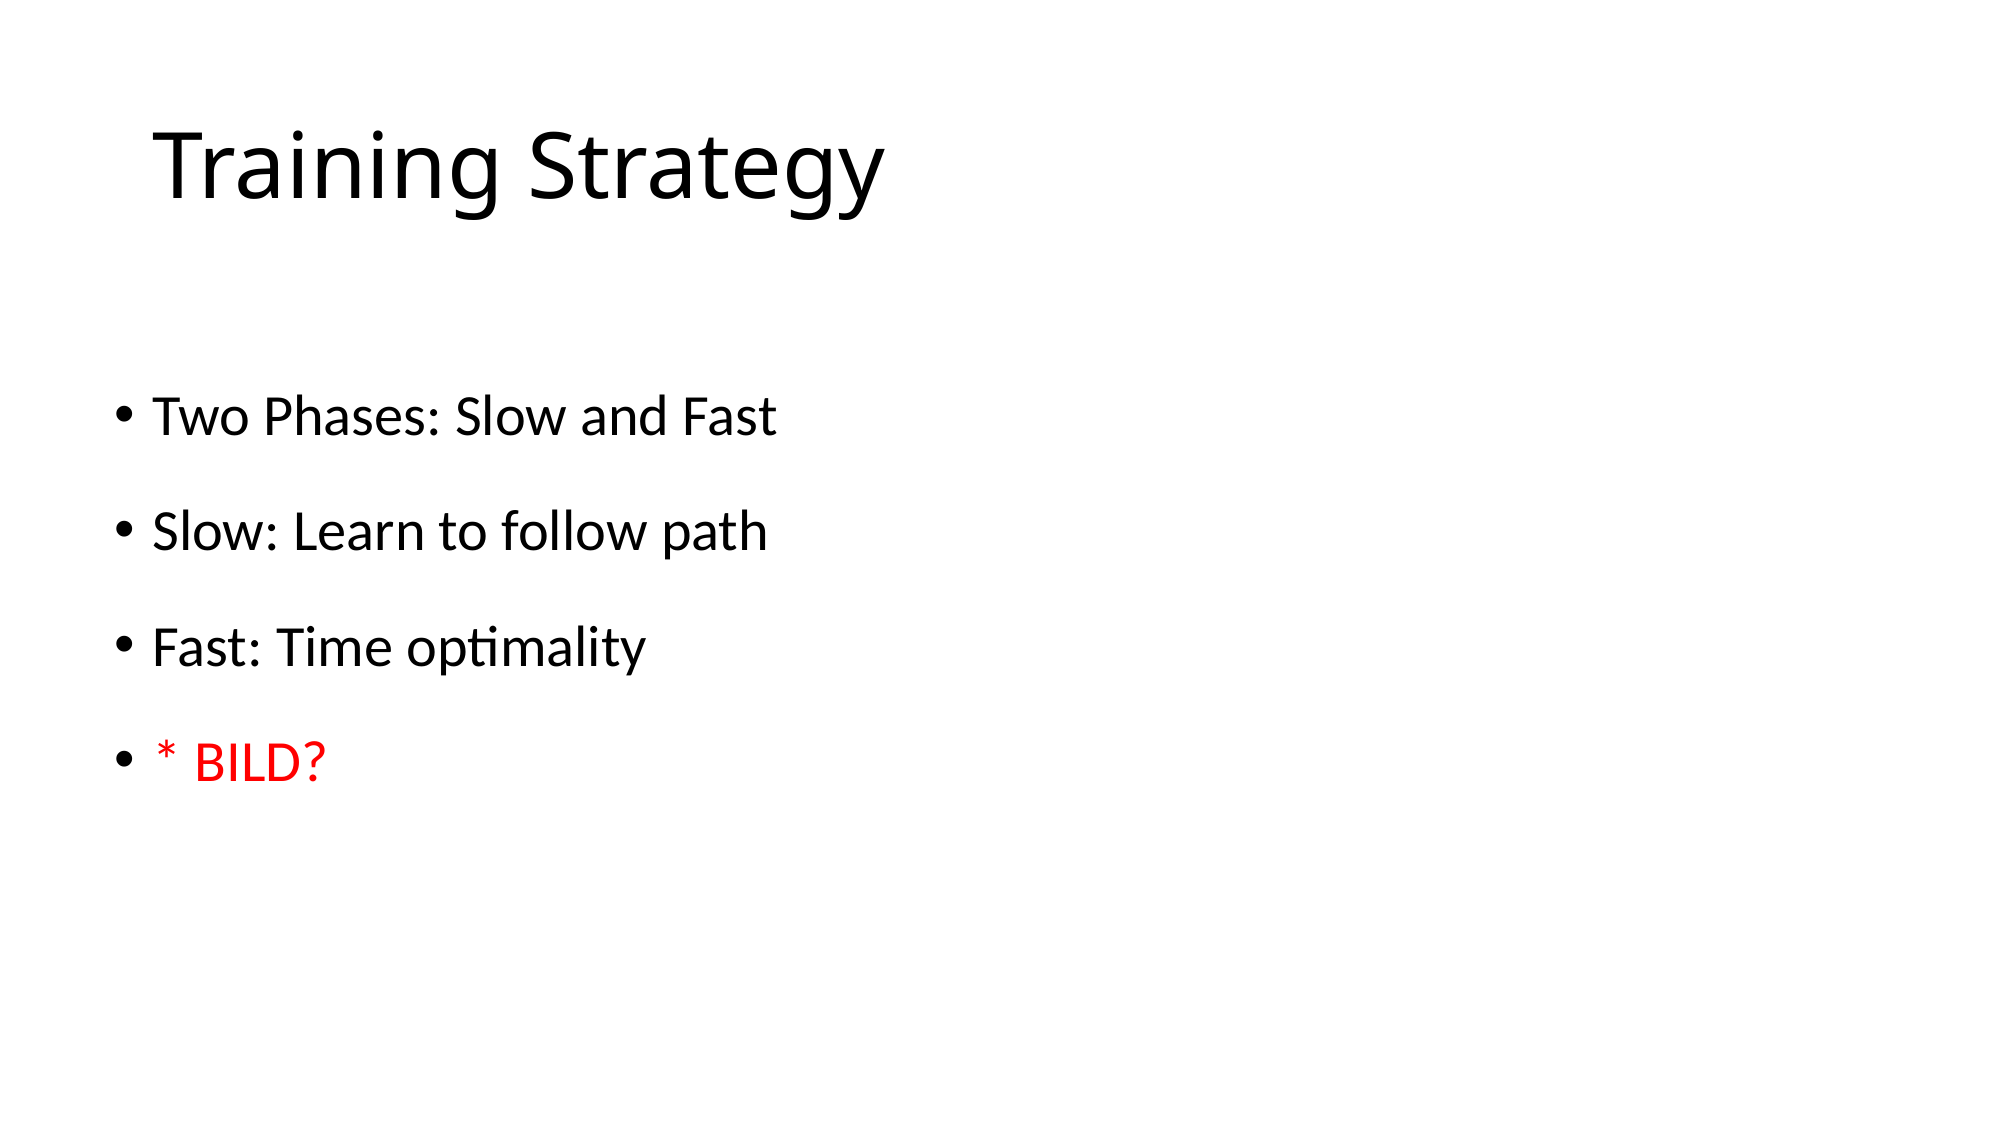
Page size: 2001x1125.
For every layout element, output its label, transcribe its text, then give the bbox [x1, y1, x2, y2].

title Training Strategy [137, 59, 1863, 263]
list Two Phases: Slow and Fast Slow: Learn to follow path Fast: Time optimality * BILD? [99, 263, 1900, 916]
